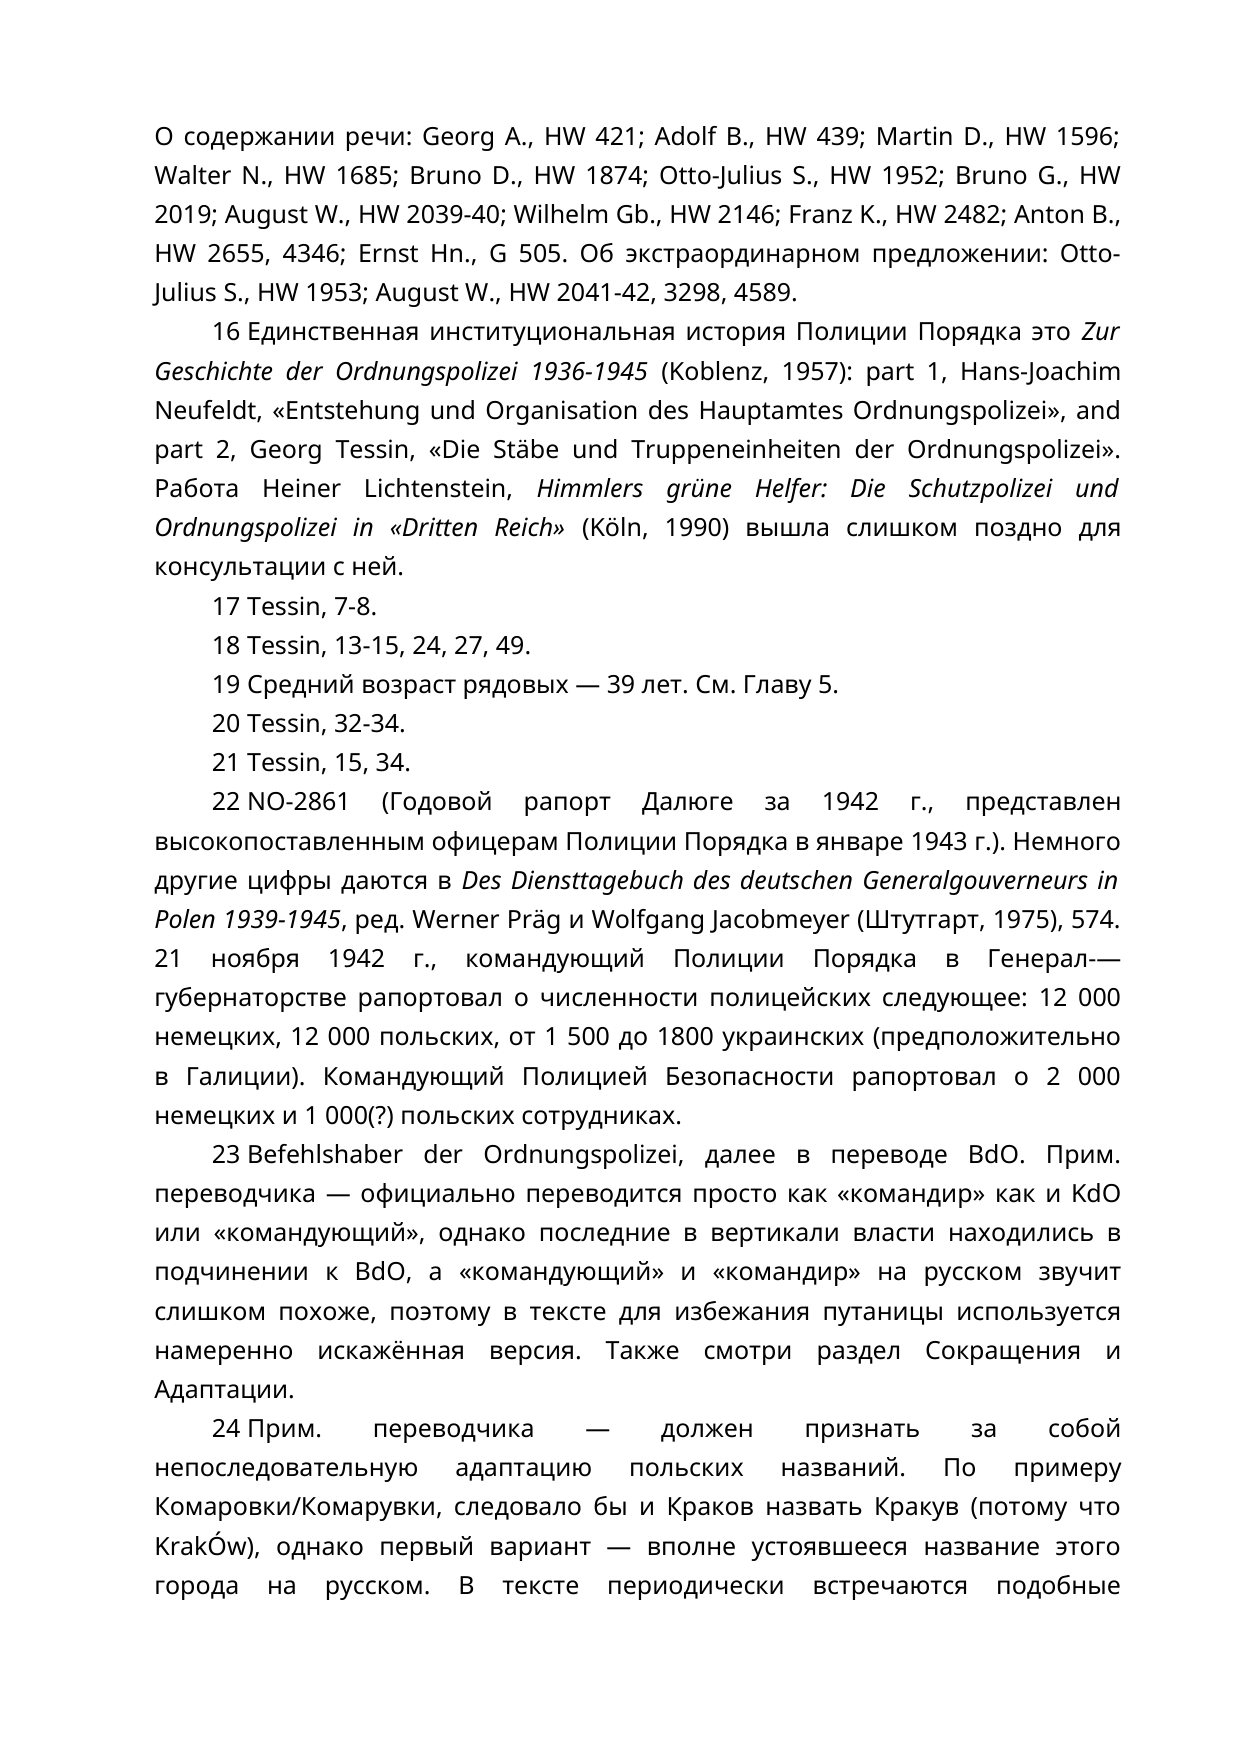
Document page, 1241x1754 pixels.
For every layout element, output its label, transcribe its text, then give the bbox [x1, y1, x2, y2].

text NO-2861 (Годовой рапорт Далюге за 1942 г., представлен высокопоставленным офицерам Полиции Порядка в январе 1943 г.). Немного другие цифры даются в Des Diensttagebuch des deutschen Generalgouverneurs in Polen 1939-1945, ред. Werner Präg и Wolfgang Jacobmeyer (Штутгарт, 1975), 574. 21 ноября 1942 г., командующий Полиции Порядка в Генерал-—губернаторстве рапортовал о численности полицейских следующее: 12 000 немецких, 12 000 польских, от 1 500 до 1800 украинских (предположительно в Галиции). Командующий Полицией Безопасности рапортовал о 2 000 немецких и 1 000(?) польских сотрудниках. [118, 784, 1122, 1131]
text Tessin, 32-34. [118, 706, 1122, 740]
text Befehlshaber der Ordnungspolizei, далее в переводе BdO. Прим. переводчика — официально переводится просто как «командир» как и KdO или «командующий», однако последние в вертикали власти находились в подчинении к BdO, а «командующий» и «командир» на русском звучит слишком похоже, поэтому в тексте для избежания путаницы используется намеренно искажённая версия. Также смотри раздел Сокращения и Адаптации. [118, 1136, 1122, 1406]
text Единственная институциональная история Полиции Порядка это Zur Geschichte der Ordnungspolizei 1936-1945 (Koblenz, 1957): part 1, Hans-Joachim Neufeldt, «Entstehung und Organisation des Hauptamtes Ordnungspolizei», and part 2, Georg Tessin, «Die Stäbe und Truppeneinheiten der Ordnungspolizei». Работа Heiner Lichtenstein, Himmlers grüne Helfer: Die Schutzpolizei und Ordnungspolizei in «Dritten Reich» (Köln, 1990) вышла слишком поздно для консультации с ней. [118, 314, 1122, 583]
text О содержании речи: Georg A., HW 421; Adolf B., HW 439; Martin D., HW 1596; Walter N., HW 1685; Bruno D., HW 1874; Otto-Julius S., HW 1952; Bruno G., HW 2019; August W., HW 2039-40; Wilhelm Gb., HW 2146; Franz K., HW 2482; Anton B., HW 2655, 4346; Ernst Hn., G 505. Об экстраординарном предложении: Otto-Julius S., HW 1953; August W., HW 2041-42, 3298, 4589. [118, 118, 1122, 309]
text Tessin, 7-8. [118, 588, 1122, 622]
text Tessin, 13-15, 24, 27, 49. [118, 627, 1122, 661]
text Прим. переводчика — должен признать за собой непоследовательную адаптацию польских названий. По примеру Комаровки/Комарувки, следовало бы и Краков назвать Кракув (потому что KrakÓw), однако первый вариант — вполне устоявшееся название этого города на русском. В тексте периодически встречаются подобные [118, 1411, 1122, 1601]
text Средний возраст рядовых — 39 лет. См. Главу 5. [118, 666, 1122, 701]
text Tessin, 15, 34. [118, 745, 1122, 779]
